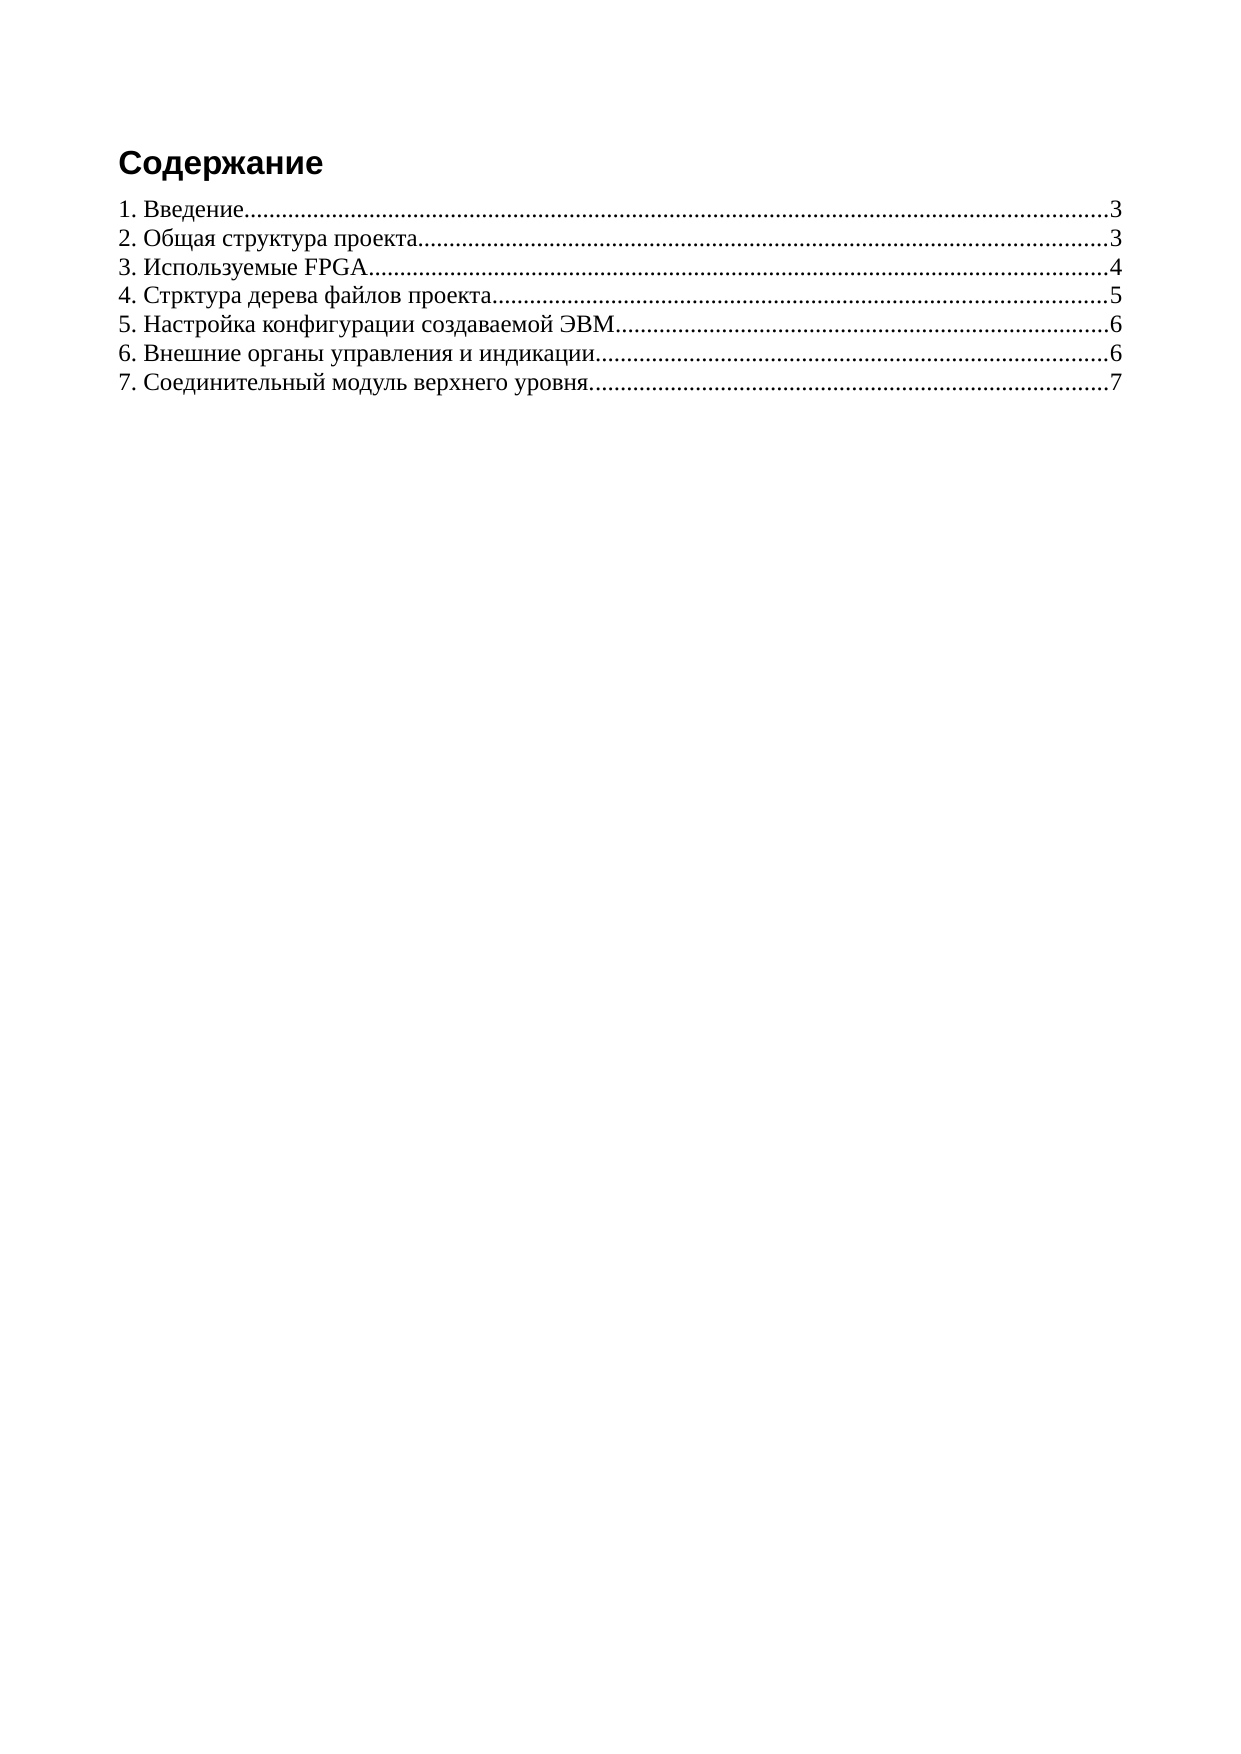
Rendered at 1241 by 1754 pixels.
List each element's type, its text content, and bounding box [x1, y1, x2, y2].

subtitle Содержание [118, 143, 1122, 182]
text 7. Соединительный модуль верхнего уровня. 7 [118, 367, 1122, 395]
text 6. Внешние органы управления и индикации 6 [118, 338, 1122, 367]
text 2. Общая структура проекта 3 [118, 223, 1122, 252]
text 3. Используемые FPGA 4 [118, 252, 1122, 280]
text 5. Настройка конфигурации создаваемой ЭВМ 6 [118, 309, 1122, 338]
text 1. Введение 3 [118, 194, 1122, 223]
text 4. Стрктура дерева файлов проекта 5 [118, 280, 1122, 309]
